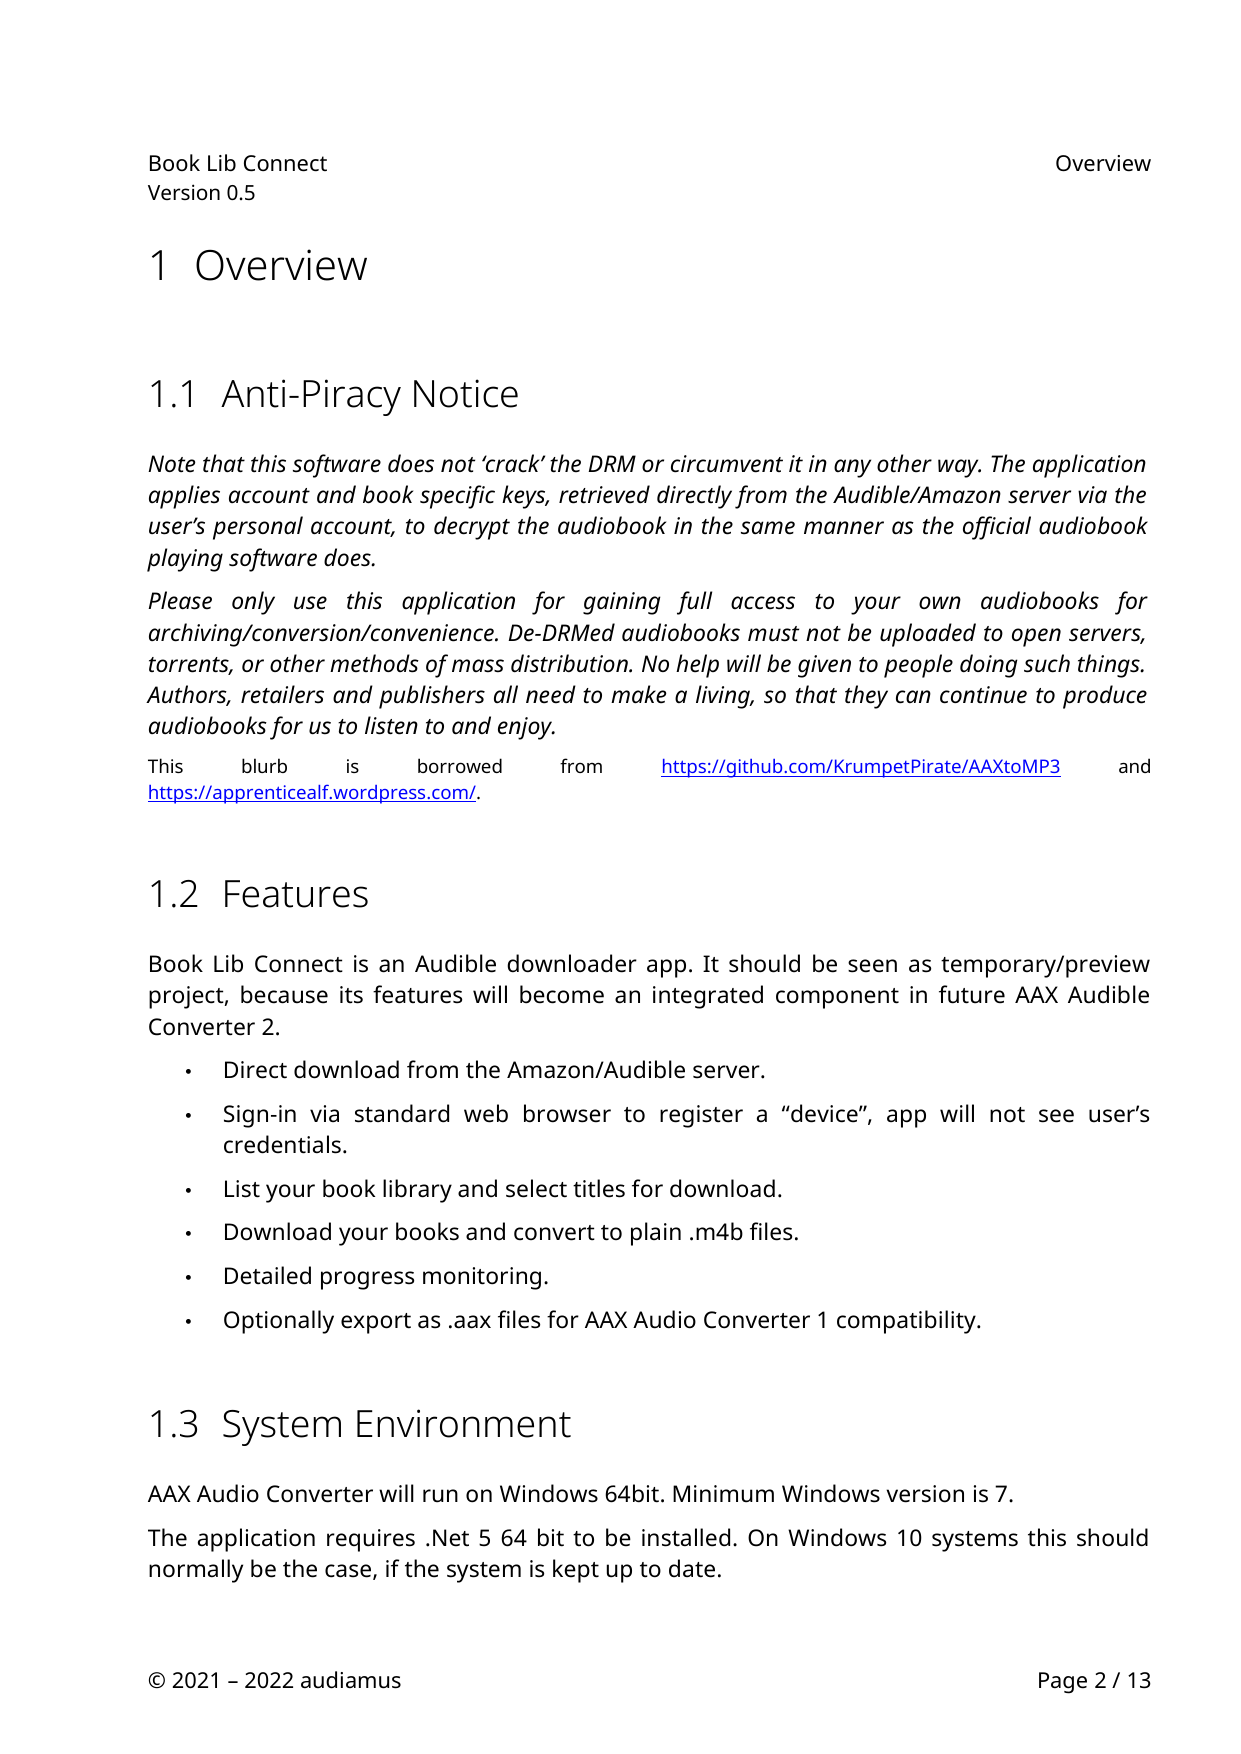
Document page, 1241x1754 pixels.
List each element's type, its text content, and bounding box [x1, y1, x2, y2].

text This blurb is borrowed from https://github.com/KrumpetPirate/AAXtoMP3 and https://apprenticealf.wordpress.com/. [148, 754, 1152, 805]
subtitle Overview [148, 235, 1152, 292]
subtitle System Environment [148, 1397, 1152, 1448]
text Book Lib Connect is an Audible downloader app. It should be seen as temporary/preview project, because its features will become an integrated component in future AAX Audible Converter 2. [148, 948, 1152, 1042]
text Note that this software does not ‘crack’ the DRM or circumvent it in any other way. The application applies account and book specific keys, retrieved directly from the Audible/Amazon server via the user’s personal account, to decrypt the audiobook in the same manner as the official audiobook playing software does. [148, 448, 1152, 573]
subtitle Anti-Piracy Notice [148, 367, 1152, 418]
list Optionally export as .aax files for AAX Audio Converter 1 compatibility. [185, 1304, 1152, 1335]
list List your book library and select titles for download. [185, 1173, 1152, 1204]
list Detailed progress monitoring. [185, 1260, 1152, 1291]
text The application requires .Net 5 64 bit to be installed. On Windows 10 systems this should normally be the case, if the system is kept up to date. [148, 1522, 1152, 1584]
list Download your books and convert to plain .m4b files. [185, 1216, 1152, 1248]
text Please only use this application for gaining full access to your own audiobooks for archiving/conversion/convenience. De-DRMed audiobooks must not be uploaded to open servers, torrents, or other methods of mass distribution. No help will be given to people doing such things. Authors, retailers and publishers all need to make a living, so that they can continue to produce audiobooks for us to listen to and enjoy. [148, 585, 1152, 741]
subtitle Features [148, 867, 1152, 918]
list Direct download from the Amazon/Audible server. [185, 1054, 1152, 1085]
list Sign-in via standard web browser to register a “device”, app will not see user’s credentials. [185, 1098, 1152, 1160]
text AAX Audio Converter will run on Windows 64bit. Minimum Windows version is 7. [148, 1478, 1152, 1509]
